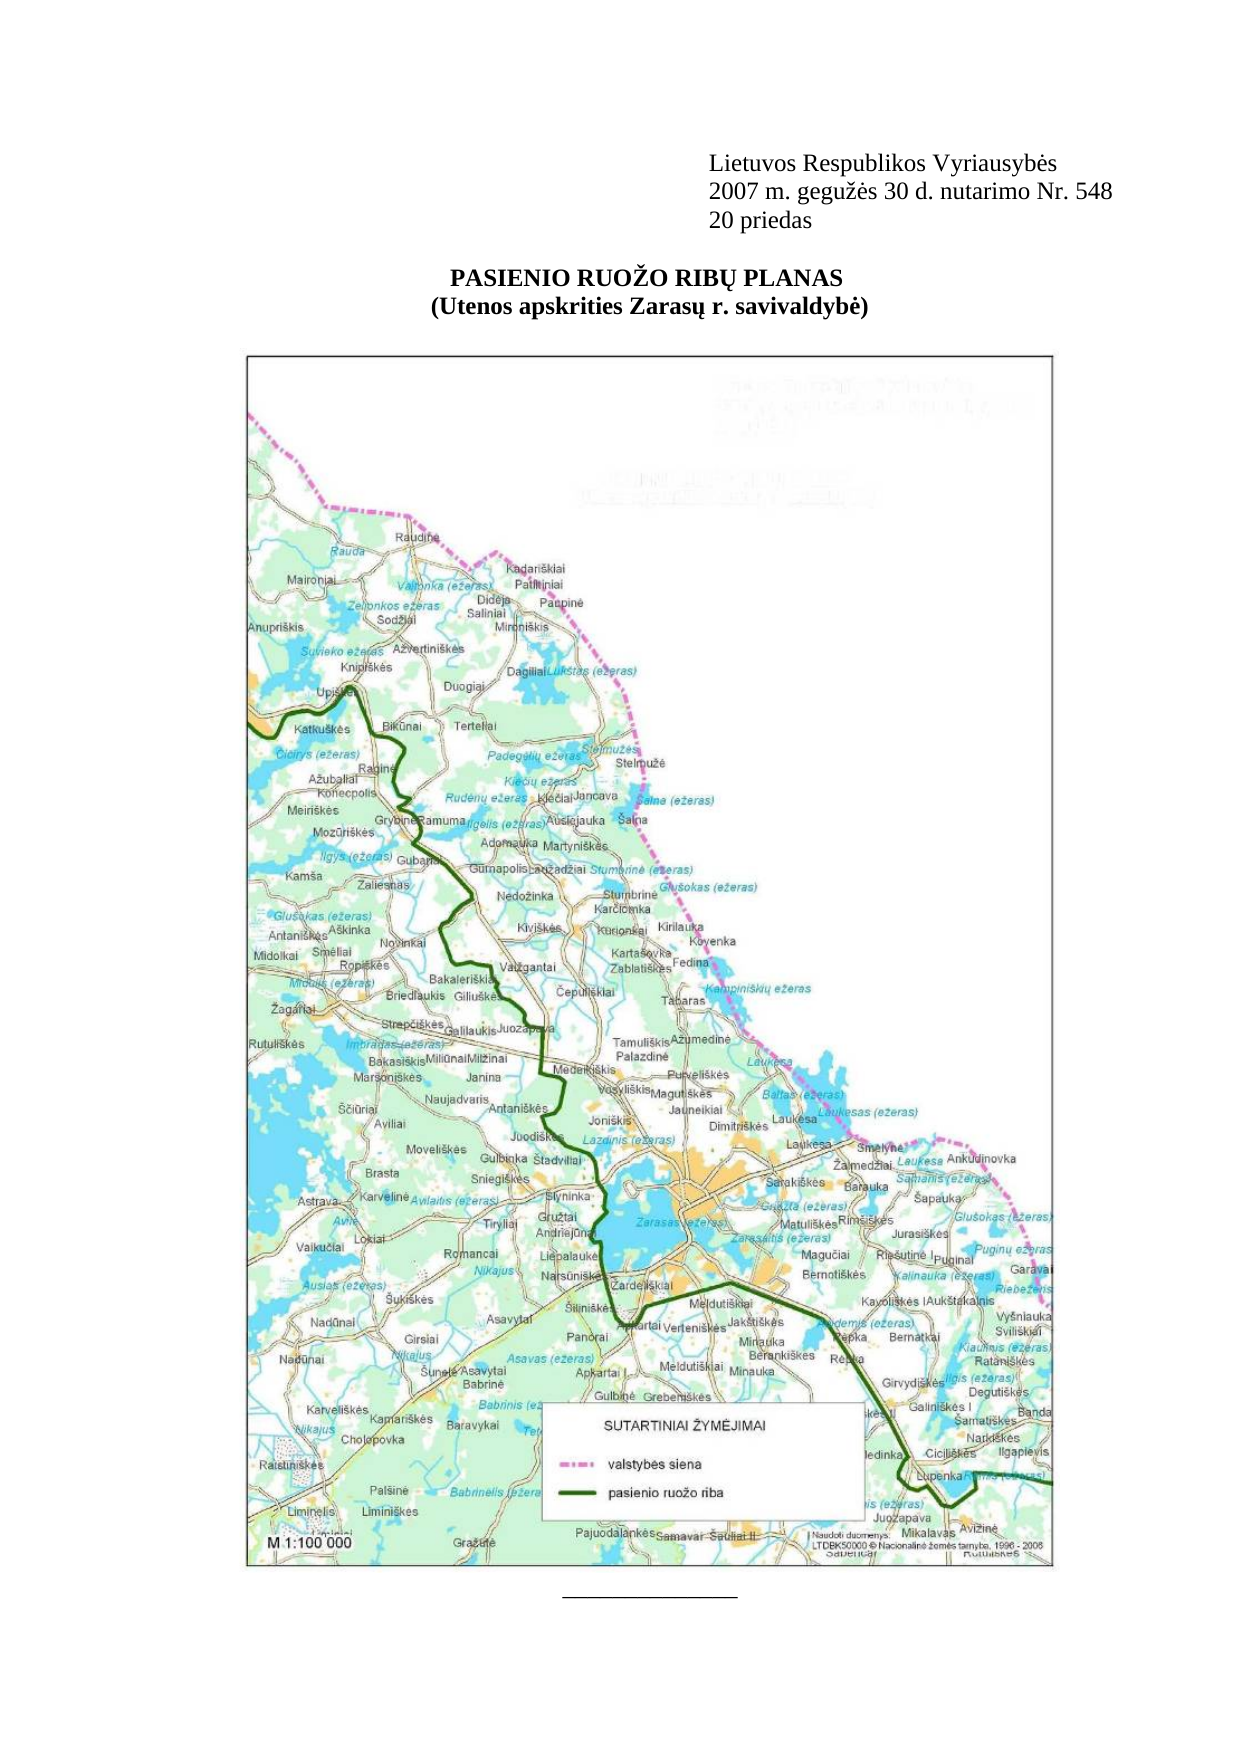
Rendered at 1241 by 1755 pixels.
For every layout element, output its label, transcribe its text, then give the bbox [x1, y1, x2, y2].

text 2007 m. gegužės 30 d. nutarimo Nr. 548 [177, 176, 1122, 205]
text PASIENIO RUOŽO RIBŲ PLANAS [177, 263, 1122, 291]
text 20 priedas [177, 205, 1122, 234]
text Lietuvos Respublikos Vyriausybės [177, 148, 1122, 176]
text (Utenos apskrities Zarasų r. savivaldybė) [177, 291, 1122, 320]
text ______________ [177, 1572, 1122, 1601]
